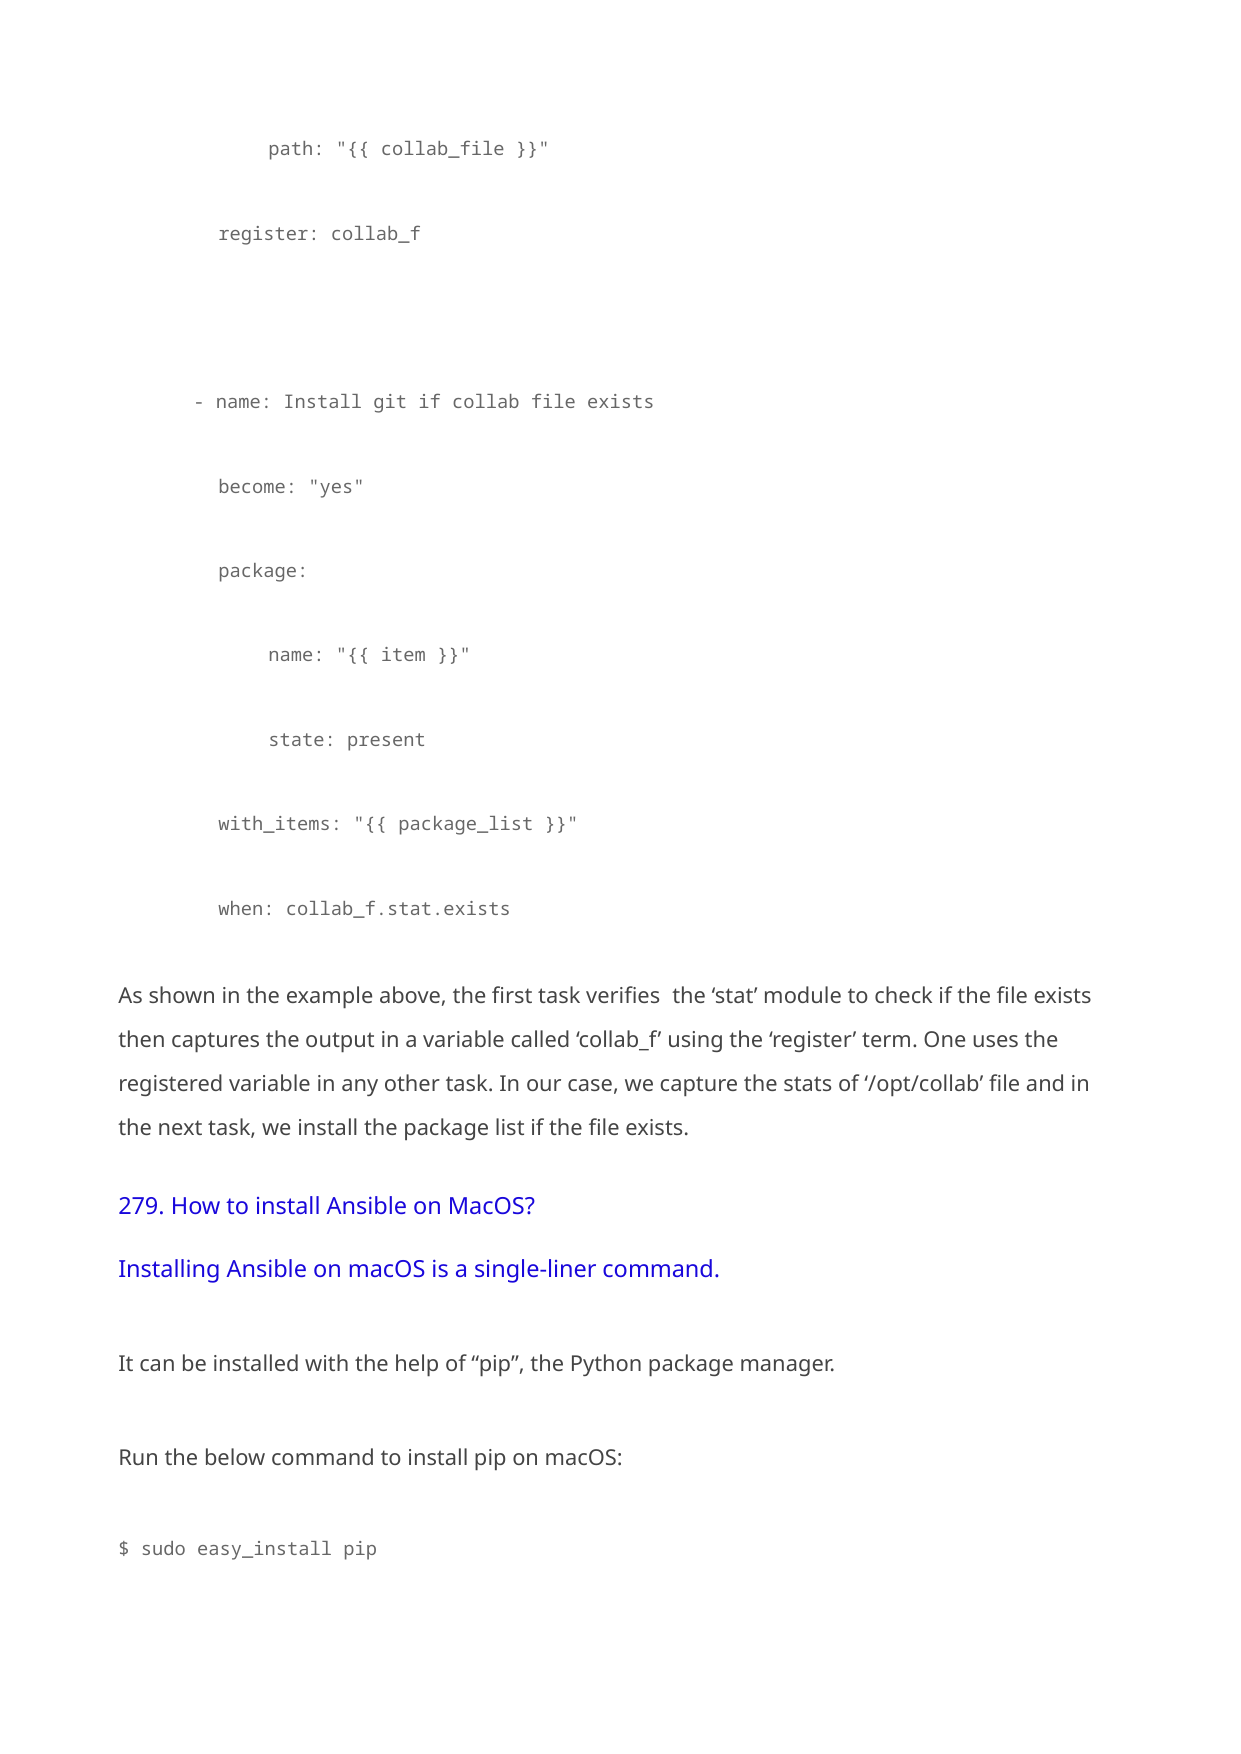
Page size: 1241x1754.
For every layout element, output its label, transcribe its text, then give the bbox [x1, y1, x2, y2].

text Installing Ansible on macOS is a single-liner command. [118, 1241, 1122, 1284]
text name: "{{ item }}" [118, 624, 1122, 668]
text become: "yes" [118, 456, 1122, 499]
text path: "{{ collab_file }}" [118, 118, 1122, 162]
text register: collab_f [118, 202, 1122, 246]
text Run the below command to install pip on macOS: [118, 1428, 1122, 1472]
text with_items: "{{ package_list }}" [118, 793, 1122, 837]
text $ sudo easy_install pip [118, 1517, 1122, 1561]
text 279. How to install Ansible on MacOS? [118, 1189, 1122, 1221]
text state: present [118, 709, 1122, 752]
text package: [118, 540, 1122, 584]
text It can be installed with the help of “pip”, the Python package manager. [118, 1334, 1122, 1378]
text - name: Install git if collab file exists [118, 371, 1122, 415]
text As shown in the example above, the first task verifies the ‘stat’ module to check if the file exists then captures the output in a variable called ‘collab_f’ using the ‘register’ term. One uses the registered variable in any other task. In our case, we capture the stats of ‘/opt/collab’ file and in the next task, we install the package list if the file exists. [118, 967, 1122, 1142]
text when: collab_f.stat.exists [118, 877, 1122, 921]
